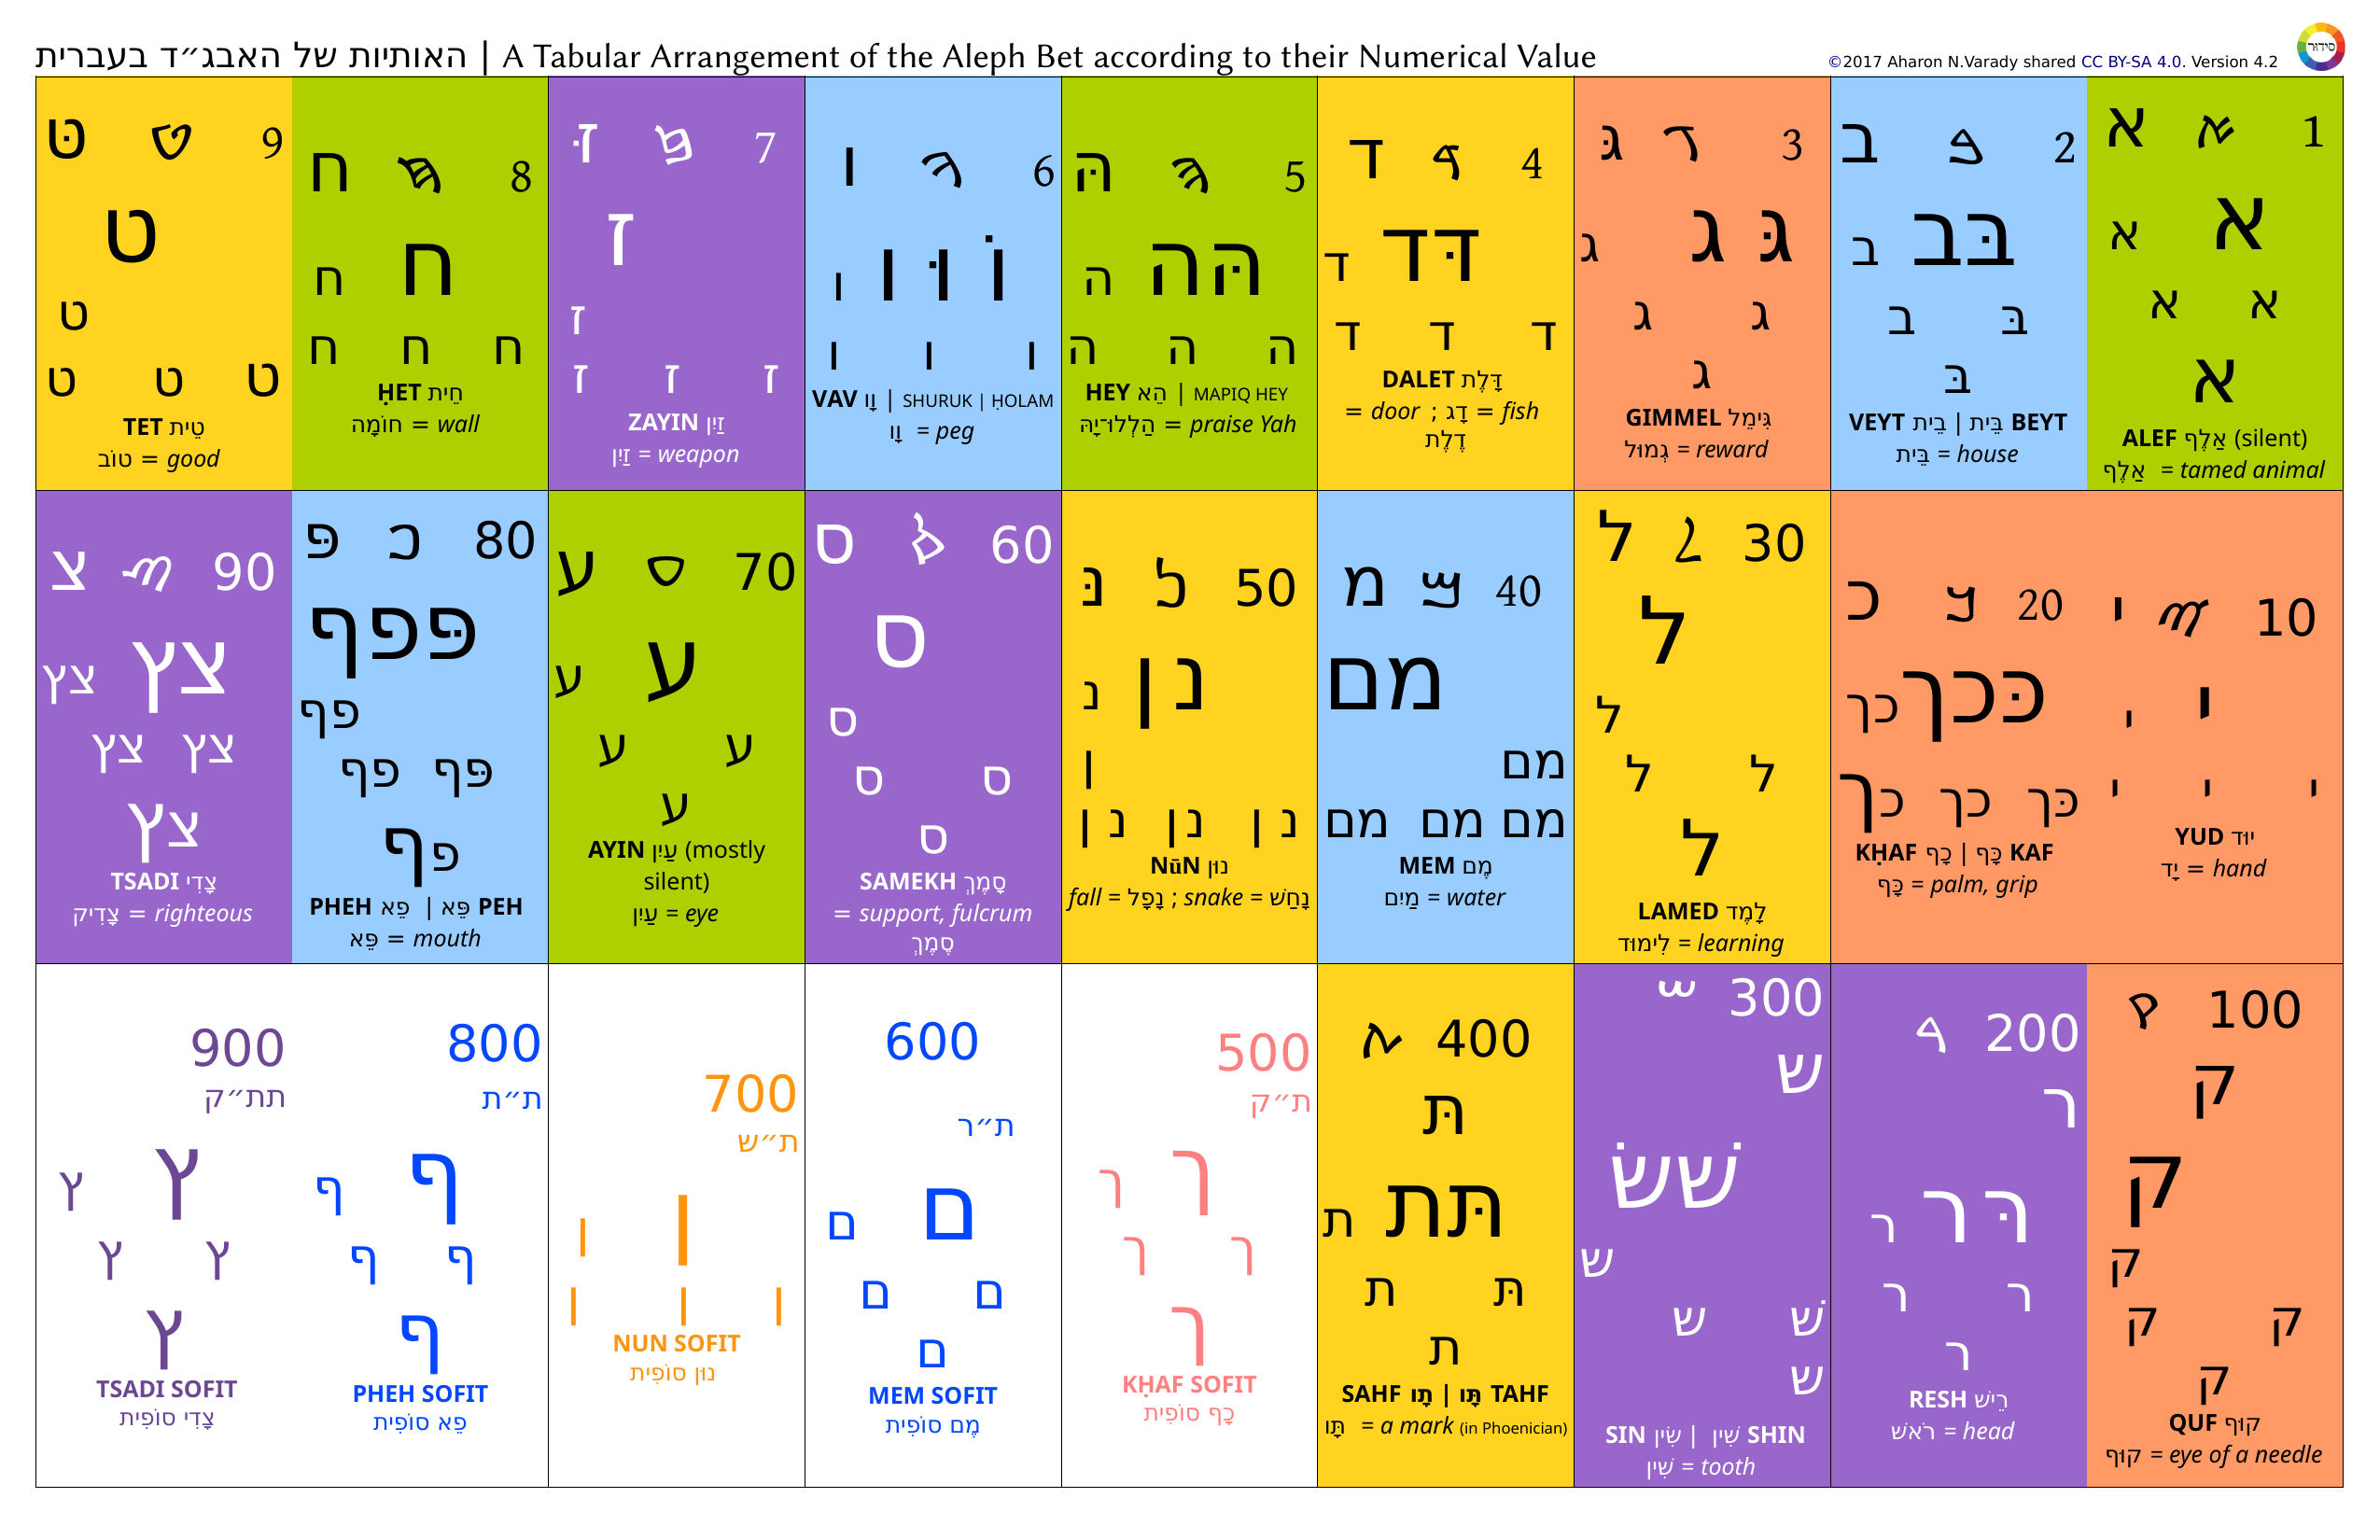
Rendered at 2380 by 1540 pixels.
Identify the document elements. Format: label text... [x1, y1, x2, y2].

table_cell 40 ࠌ מ מם מם מם מם מם MEM מֶם מַיִם = water [1318, 491, 1574, 963]
table_header 2 ࠁ ב בּב ב בּ ב בּ BEYT בֵּית | בֵית VEYT בֵּית = house [1831, 77, 2087, 490]
table_header 8 ࠇ ח ח ח ח ח ח ḤET חֵית wall = חוֹמָה [292, 77, 548, 490]
table_header 1 ࠀ א א א א א א ALEF אַלֶף (silent) אַלֶף = tamed animal [2087, 77, 2343, 490]
table_cell 30 ࠋ ל ל ל ל ל ל LAMED לָמֶד לִימוּד = learning [1575, 491, 1830, 963]
table_header 7 ࠆ זּ ז ז ז ז ז ZAYIN זַיִן זַיִן = weapon [549, 77, 805, 490]
table_cell 300 ࠔ ש שׁשׂ ש שׁ ש ש SHIN שִׁין | שִׂין SIN שִׁין = tooth [1575, 964, 1830, 1487]
table_cell 50 ࠍ נּ נ ן נ ן נ ן נ ן נ ן NūN נוּן fall = נָפָל ; snake = נָחַשׁ [1062, 491, 1317, 963]
table_header 9 ࠈ טּ ט ט ט ט ט TET טֵית good = טוֹב [36, 77, 292, 490]
table_header 5 ࠄ הּ הּה ה ה ה ה HEY הֵא | MAPIQ HEY praise Yah = הַלְלוּ־יָהּ [1062, 77, 1317, 490]
table_header 3 ࠂ גּ גּ ג ג ג ג ג GIMMEL גִּימֵל גְמוּל = reward [1575, 77, 1830, 490]
table_cell 60 ࠎ ס ס ס ס ס ס SAMEKH סָמֶךְ support, fulcrum = סֶמֶךְ [805, 491, 1061, 963]
table_cell 500 ת״ק ך ך ך ך ך KḤAF SOFIT כָף סוֹפִית [1062, 964, 1317, 1487]
table_cell 800 ת״ת ף ף ף ף ף PHEH SOFIT פֵא סוֹפִית [292, 964, 548, 1487]
table_cell 900 תת״ק ץ ץ ץ ץ ץ TSADI SOFIT צָדִי סוֹפִית [36, 964, 292, 1487]
table_cell 600 ת״ר ם ם ם ם ם MEM SOFIT מֶם סוֹפִית [805, 964, 1061, 1487]
table_cell 70 ࠏ ע ע ע ע ע ע AYIN עַיִן (mostly silent) עַיִן = eye [549, 491, 805, 963]
picture [2297, 22, 2345, 71]
table_cell 700 ת״ש ן ן ן ן ן NUN SOFIT נוּן סוֹפִית [549, 964, 805, 1487]
table_header 4 ࠃ ד דּד ד ד ד ד DALET דָּלֶת fish = דָג ; door = דֶלֶת [1318, 77, 1574, 490]
subtitle האותיות של האבג״ד בעברית | A Tabular Arrangement of the Aleph Bet according to their Numerical Value ©2017 Aharon N.Varady shared CC BY-SA 4.0. Version 4.2 [35, 35, 2345, 76]
table_cell 100 ࠒ ק ק ק ק ק ק QUF קוּף קוּף = eye of a needle [2087, 964, 2343, 1487]
table_cell 90 ࠑ צ צץ צץ צץ צץ צץ TSADI צָדִי righteous = צָדִיק [36, 491, 292, 963]
table_cell 200 ࠓ ר רּ ר ר ר ר ר RESH רֵישׁ רֹאשׁ = head [1831, 964, 2087, 1487]
table_cell 80 ࠐ פּ פּפף פף פּף פף פף PEH פֵּא | פֵא PHEH mouth = פֵּא [292, 491, 548, 963]
table_header 6 ࠅ ו וֺ וּ ו ו ו ו ו VAV וָו | SHURUK | ḤOLAM וָו = peg [805, 77, 1061, 490]
table_cell 20 ࠊ כ כּכךכך כּך כך כך KAF כָּף | כָף KḤAF כָּף = palm, grip [1831, 491, 2087, 963]
table_cell 400 ࠕ תּ תּת ת תּ ת ת TAHF תָּו | תָו SAHF תָּו = a mark (in Phoenician) [1318, 964, 1574, 1487]
table_cell 10 ࠉ י י י י י י YUD יוּד hand = יָד [2087, 491, 2343, 963]
